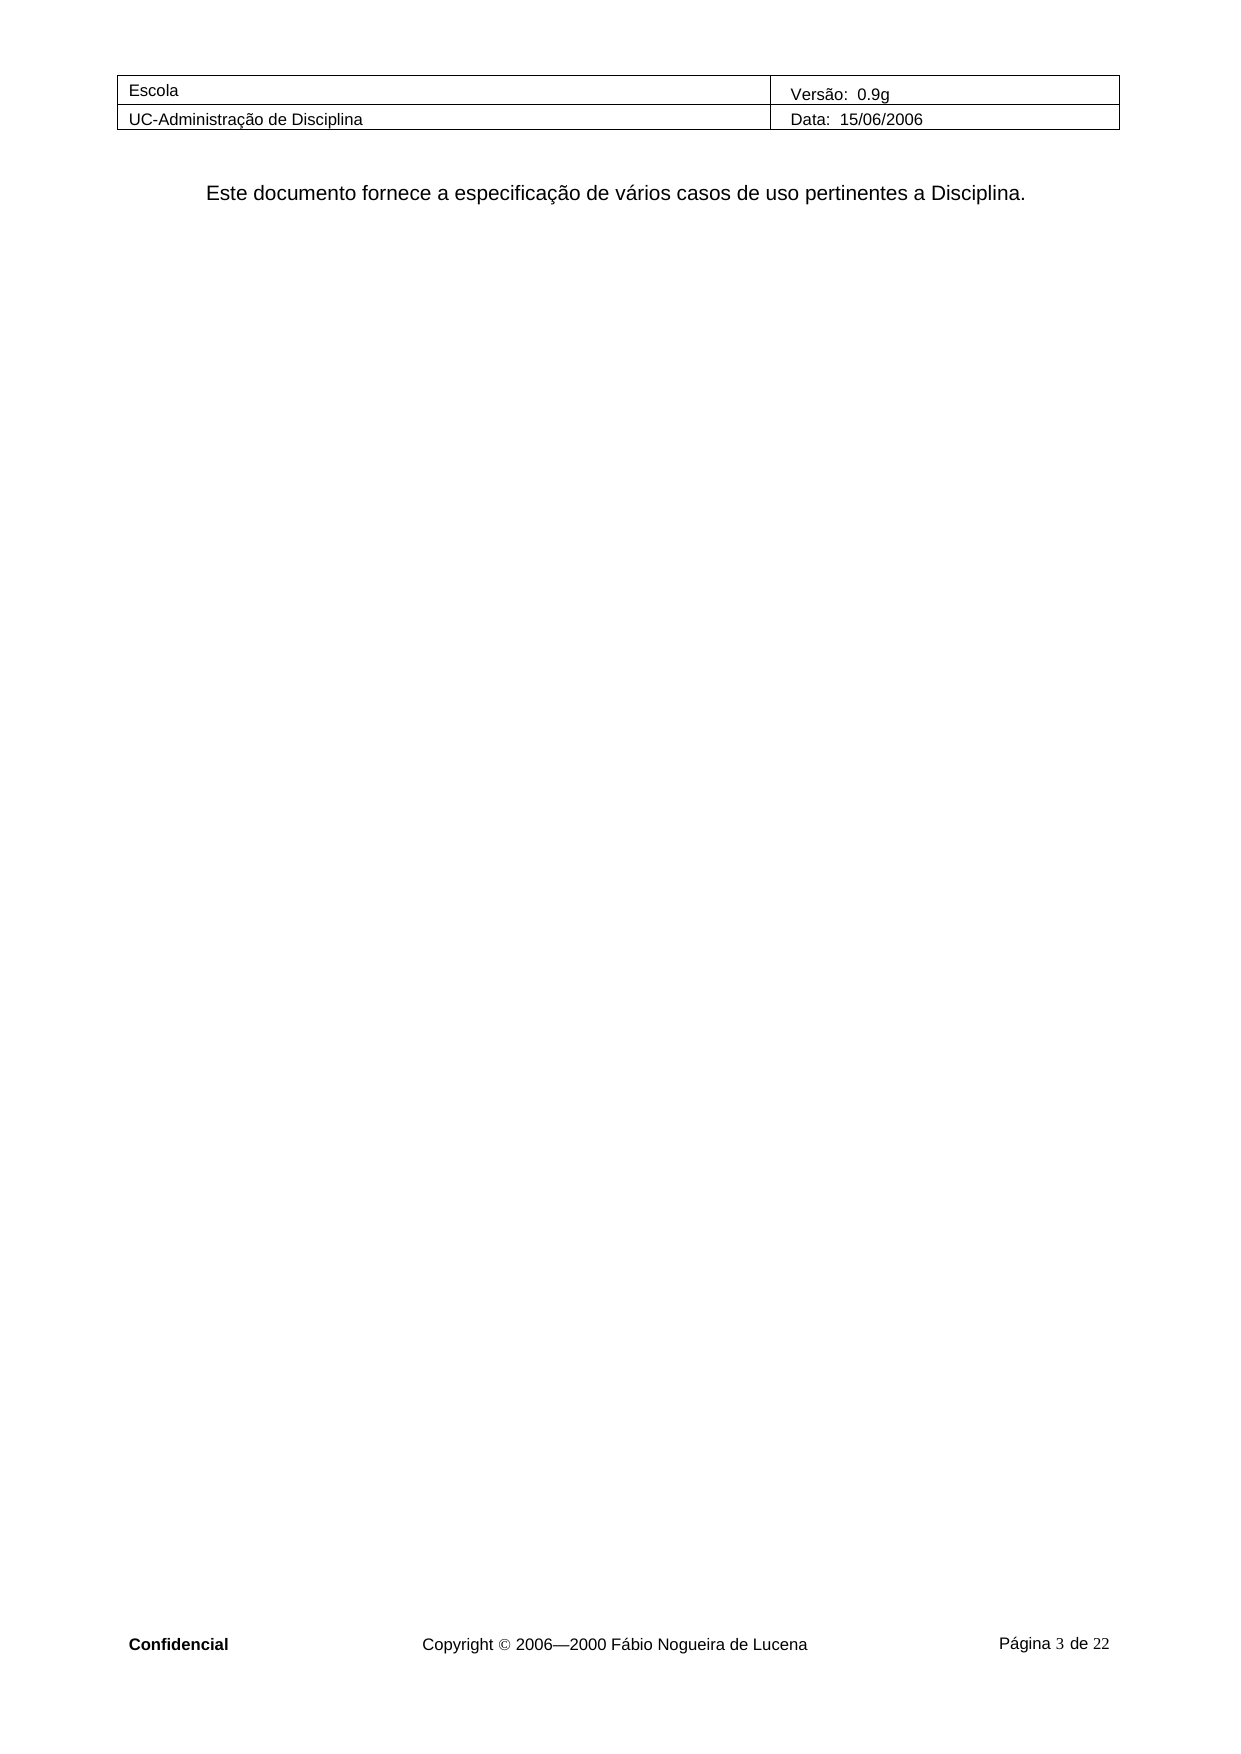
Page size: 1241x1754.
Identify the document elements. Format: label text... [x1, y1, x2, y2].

text Este documento fornece a especificação de vários casos de uso pertinentes a Disciplina. [117, 179, 1120, 204]
